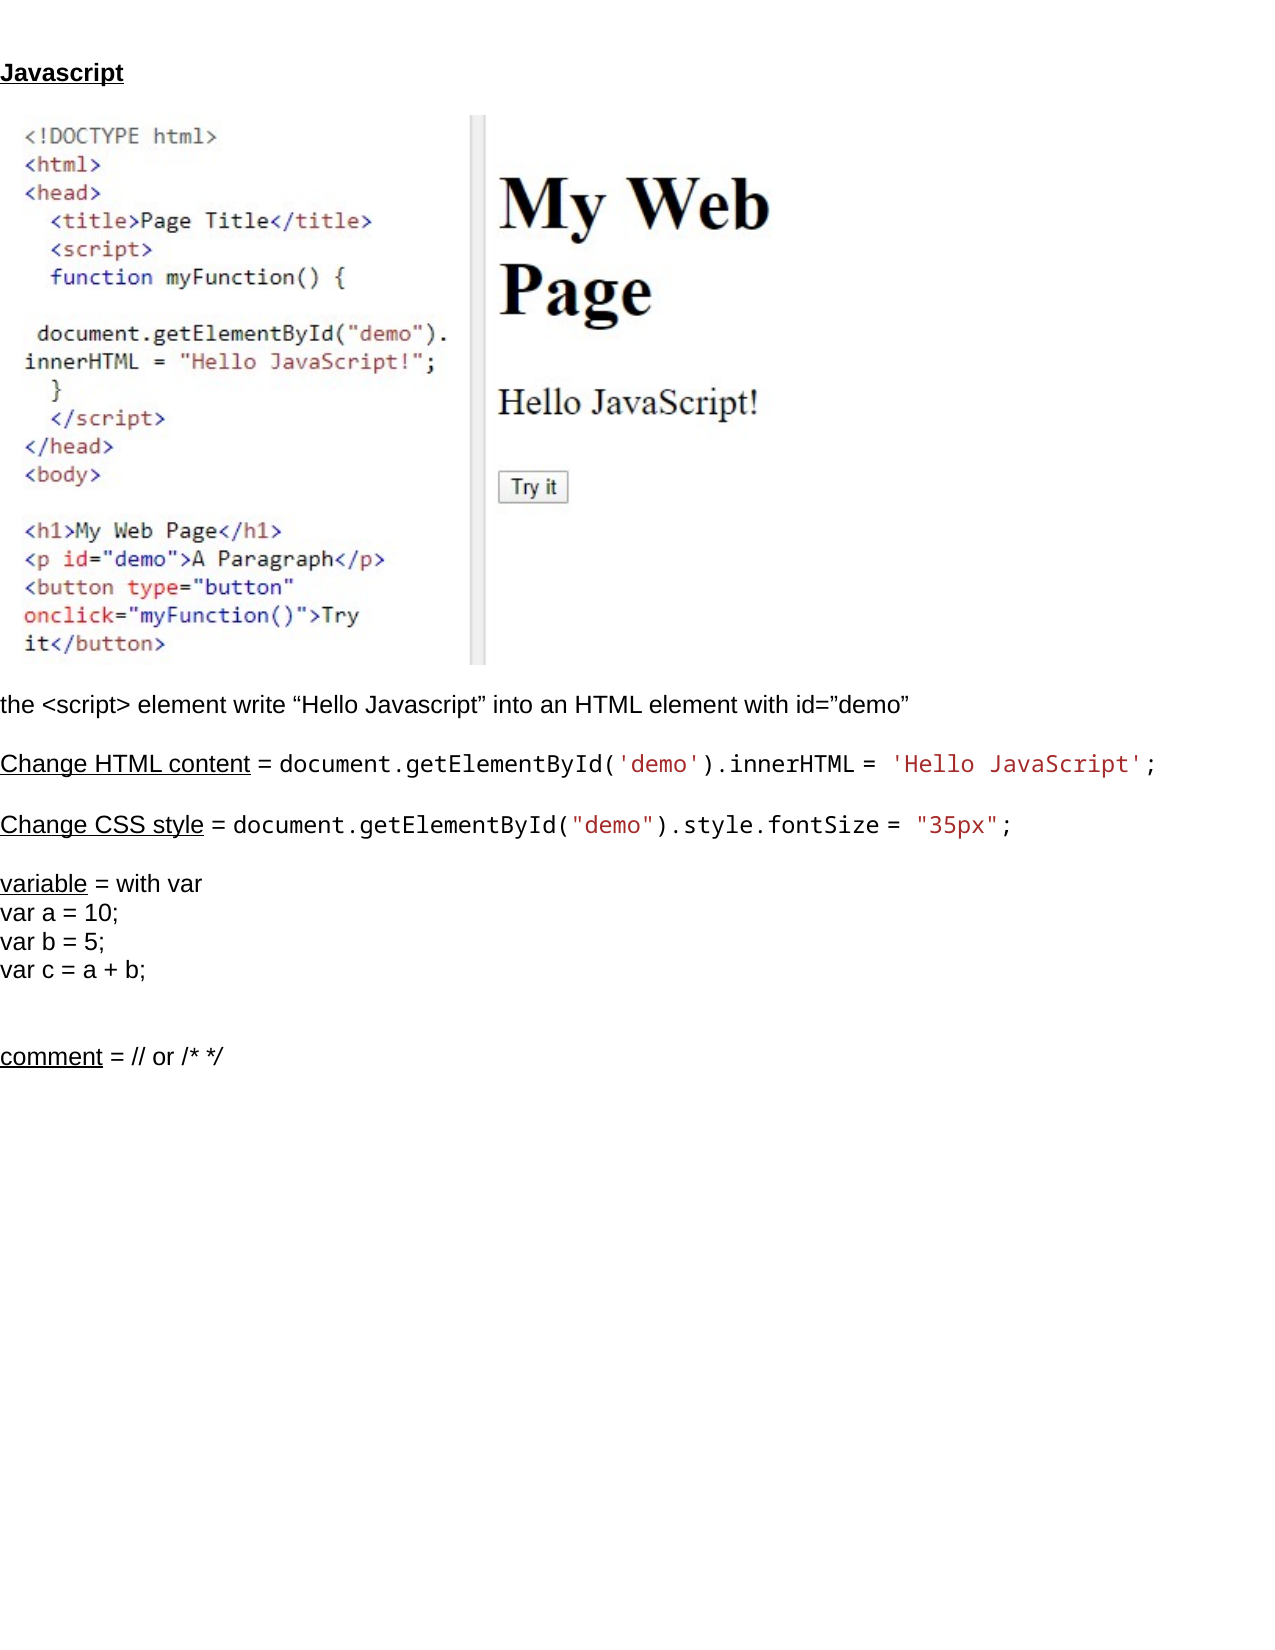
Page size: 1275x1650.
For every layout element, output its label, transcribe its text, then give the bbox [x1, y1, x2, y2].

text var b = 5; [0, 926, 1275, 955]
text var a = 10; [0, 898, 1275, 926]
text comment = // or /* */ [0, 1041, 1275, 1070]
picture [21, 115, 788, 665]
text var c = a + b; [0, 955, 1275, 984]
text Change CSS style = document.getElementById("demo").style.fontSize = "35px"; [0, 808, 1275, 840]
text variable = with var [0, 869, 1275, 898]
text Javascript [0, 57, 1275, 86]
text Change HTML content = document.getElementById('demo').innerHTML = 'Hello JavaScript'; [0, 747, 1275, 779]
text the <script> element write “Hello Javascript” into an HTML element with id=”demo” [0, 690, 1275, 719]
